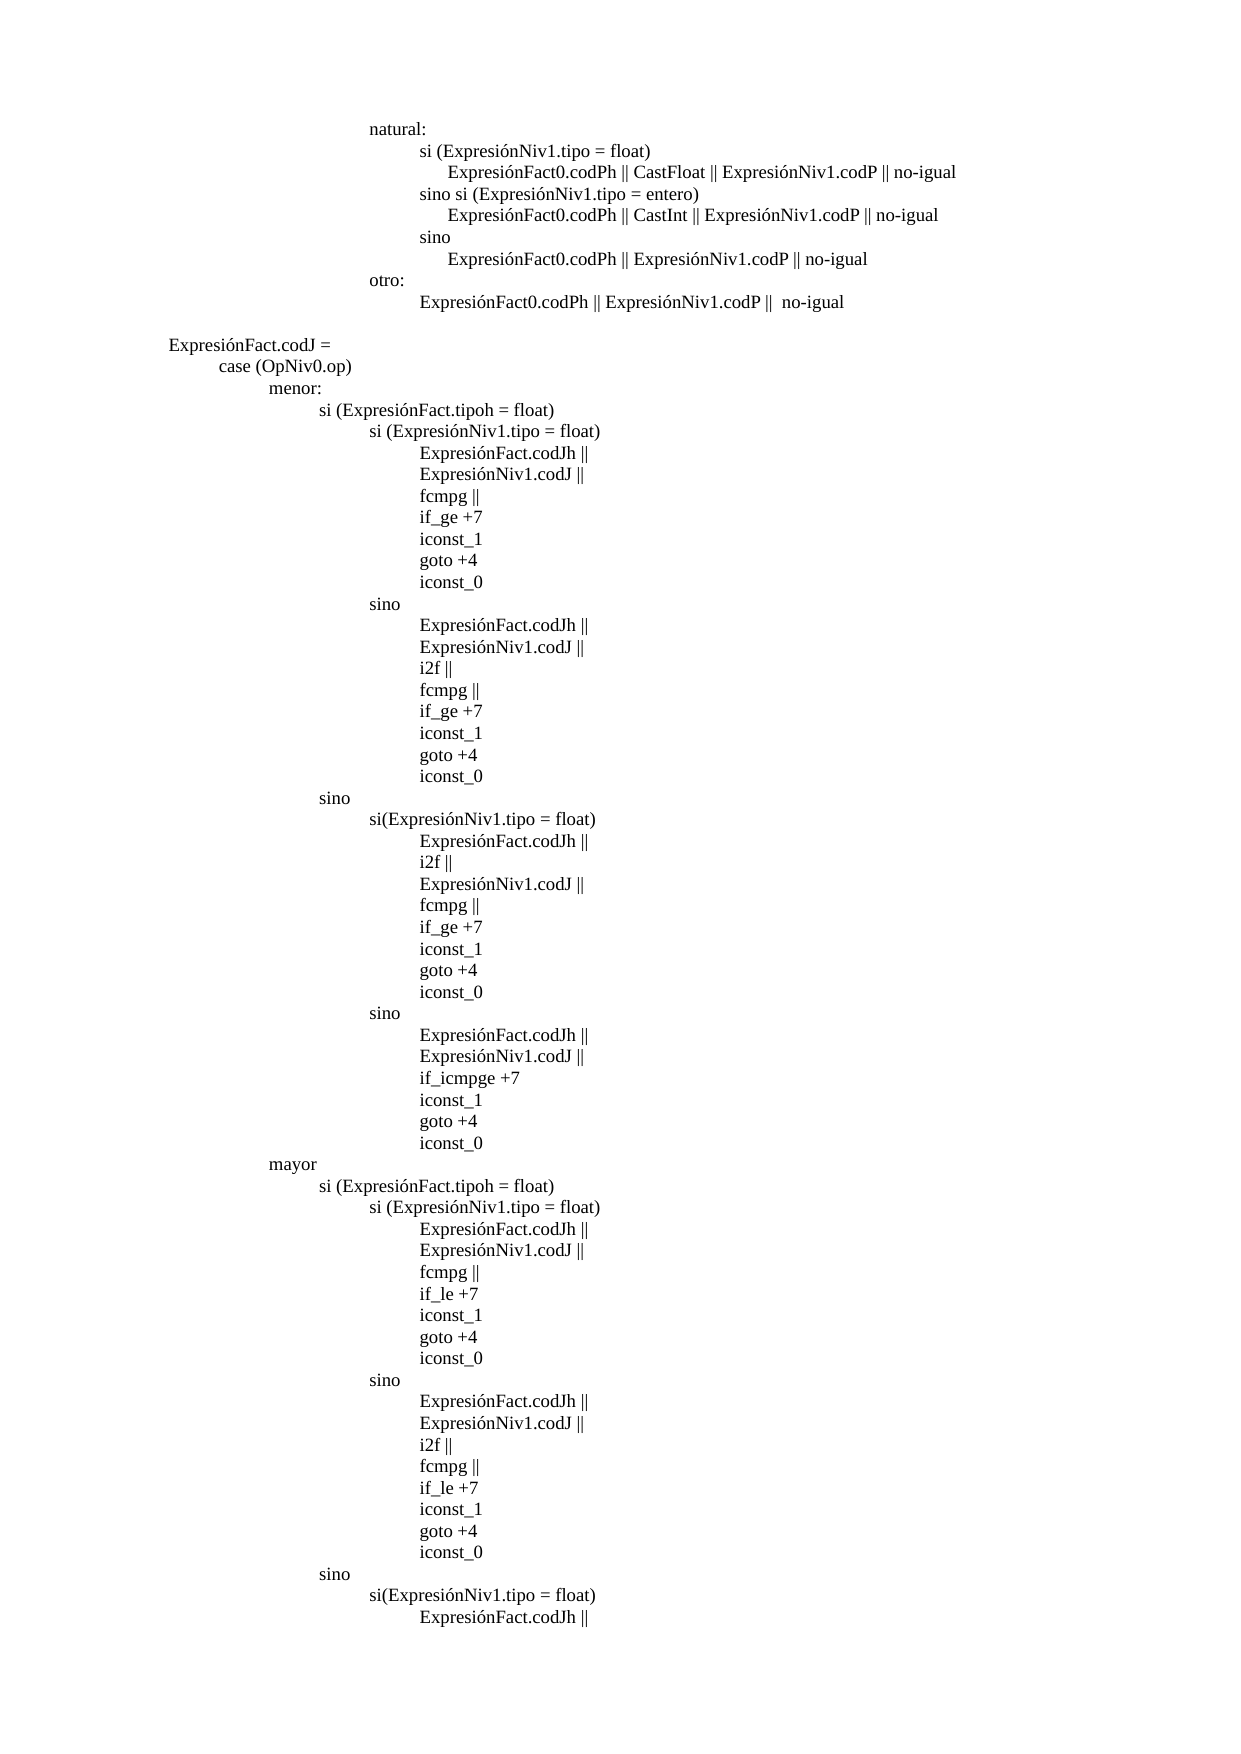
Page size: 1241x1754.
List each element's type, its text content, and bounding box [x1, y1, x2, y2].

text si(ExpresiónNiv1.tipo = float) [118, 808, 1122, 830]
text if_le +7 [118, 1282, 1122, 1304]
text iconst_0 [118, 981, 1122, 1002]
text if_ge +7 [118, 700, 1122, 722]
text iconst_0 [118, 1541, 1122, 1563]
text ExpresiónFact.codJh || [118, 1024, 1122, 1045]
text iconst_0 [118, 1347, 1122, 1369]
text i2f || [118, 657, 1122, 679]
text sino [118, 226, 1122, 247]
text iconst_0 [118, 1132, 1122, 1153]
text iconst_0 [118, 765, 1122, 787]
text ExpresiónNiv1.codJ || [118, 873, 1122, 894]
text iconst_1 [118, 1498, 1122, 1520]
text if_ge +7 [118, 506, 1122, 528]
text otro: [118, 269, 1122, 291]
text fcmpg || [118, 485, 1122, 506]
text si (ExpresiónNiv1.tipo = float) [118, 140, 1122, 161]
text iconst_1 [118, 722, 1122, 743]
text iconst_0 [118, 571, 1122, 592]
text if_le +7 [118, 1477, 1122, 1498]
text if_icmpge +7 [118, 1067, 1122, 1088]
text case (OpNiv0.op) [118, 355, 1122, 377]
text sino [118, 787, 1122, 808]
text ExpresiónFact0.codPh || ExpresiónNiv1.codP || no-igual [118, 291, 1122, 312]
text mayor [118, 1153, 1122, 1175]
text fcmpg || [118, 679, 1122, 700]
text natural: [118, 118, 1122, 140]
text si(ExpresiónNiv1.tipo = float) [118, 1584, 1122, 1606]
text goto +4 [118, 549, 1122, 571]
text sino [118, 592, 1122, 614]
text sino [118, 1002, 1122, 1024]
text goto +4 [118, 959, 1122, 981]
text sino [118, 1563, 1122, 1584]
text iconst_1 [118, 528, 1122, 549]
text ExpresiónNiv1.codJ || [118, 1412, 1122, 1433]
text ExpresiónFact.codJh || [118, 442, 1122, 463]
text ExpresiónFact.codJh || [118, 1390, 1122, 1412]
text ExpresiónFact.codJh || [118, 830, 1122, 851]
text si (ExpresiónFact.tipoh = float) [118, 1175, 1122, 1196]
text ExpresiónFact0.codPh || CastFloat || ExpresiónNiv1.codP || no-igual [118, 161, 1122, 183]
text goto +4 [118, 1110, 1122, 1132]
text ExpresiónNiv1.codJ || [118, 1045, 1122, 1067]
text i2f || [118, 851, 1122, 873]
text si (ExpresiónNiv1.tipo = float) [118, 420, 1122, 442]
text ExpresiónFact0.codPh || CastInt || ExpresiónNiv1.codP || no-igual [118, 204, 1122, 226]
text if_ge +7 [118, 916, 1122, 937]
text ExpresiónNiv1.codJ || [118, 1239, 1122, 1261]
text ExpresiónNiv1.codJ || [118, 636, 1122, 657]
text ExpresiónFact.codJh || [118, 614, 1122, 636]
text fcmpg || [118, 1261, 1122, 1282]
text si (ExpresiónNiv1.tipo = float) [118, 1196, 1122, 1218]
text ExpresiónFact.codJh || [118, 1606, 1122, 1627]
text iconst_1 [118, 937, 1122, 959]
text menor: [118, 377, 1122, 398]
text fcmpg || [118, 894, 1122, 916]
text iconst_1 [118, 1088, 1122, 1110]
text si (ExpresiónFact.tipoh = float) [118, 398, 1122, 420]
text i2f || [118, 1433, 1122, 1455]
text goto +4 [118, 743, 1122, 765]
text ExpresiónNiv1.codJ || [118, 463, 1122, 485]
text sino [118, 1369, 1122, 1390]
text ExpresiónFact.codJh || [118, 1218, 1122, 1239]
text ExpresiónFact.codJ = [118, 334, 1122, 355]
text goto +4 [118, 1326, 1122, 1347]
text fcmpg || [118, 1455, 1122, 1477]
text ExpresiónFact0.codPh || ExpresiónNiv1.codP || no-igual [118, 247, 1122, 269]
text iconst_1 [118, 1304, 1122, 1326]
text sino si (ExpresiónNiv1.tipo = entero) [118, 183, 1122, 204]
text goto +4 [118, 1520, 1122, 1541]
